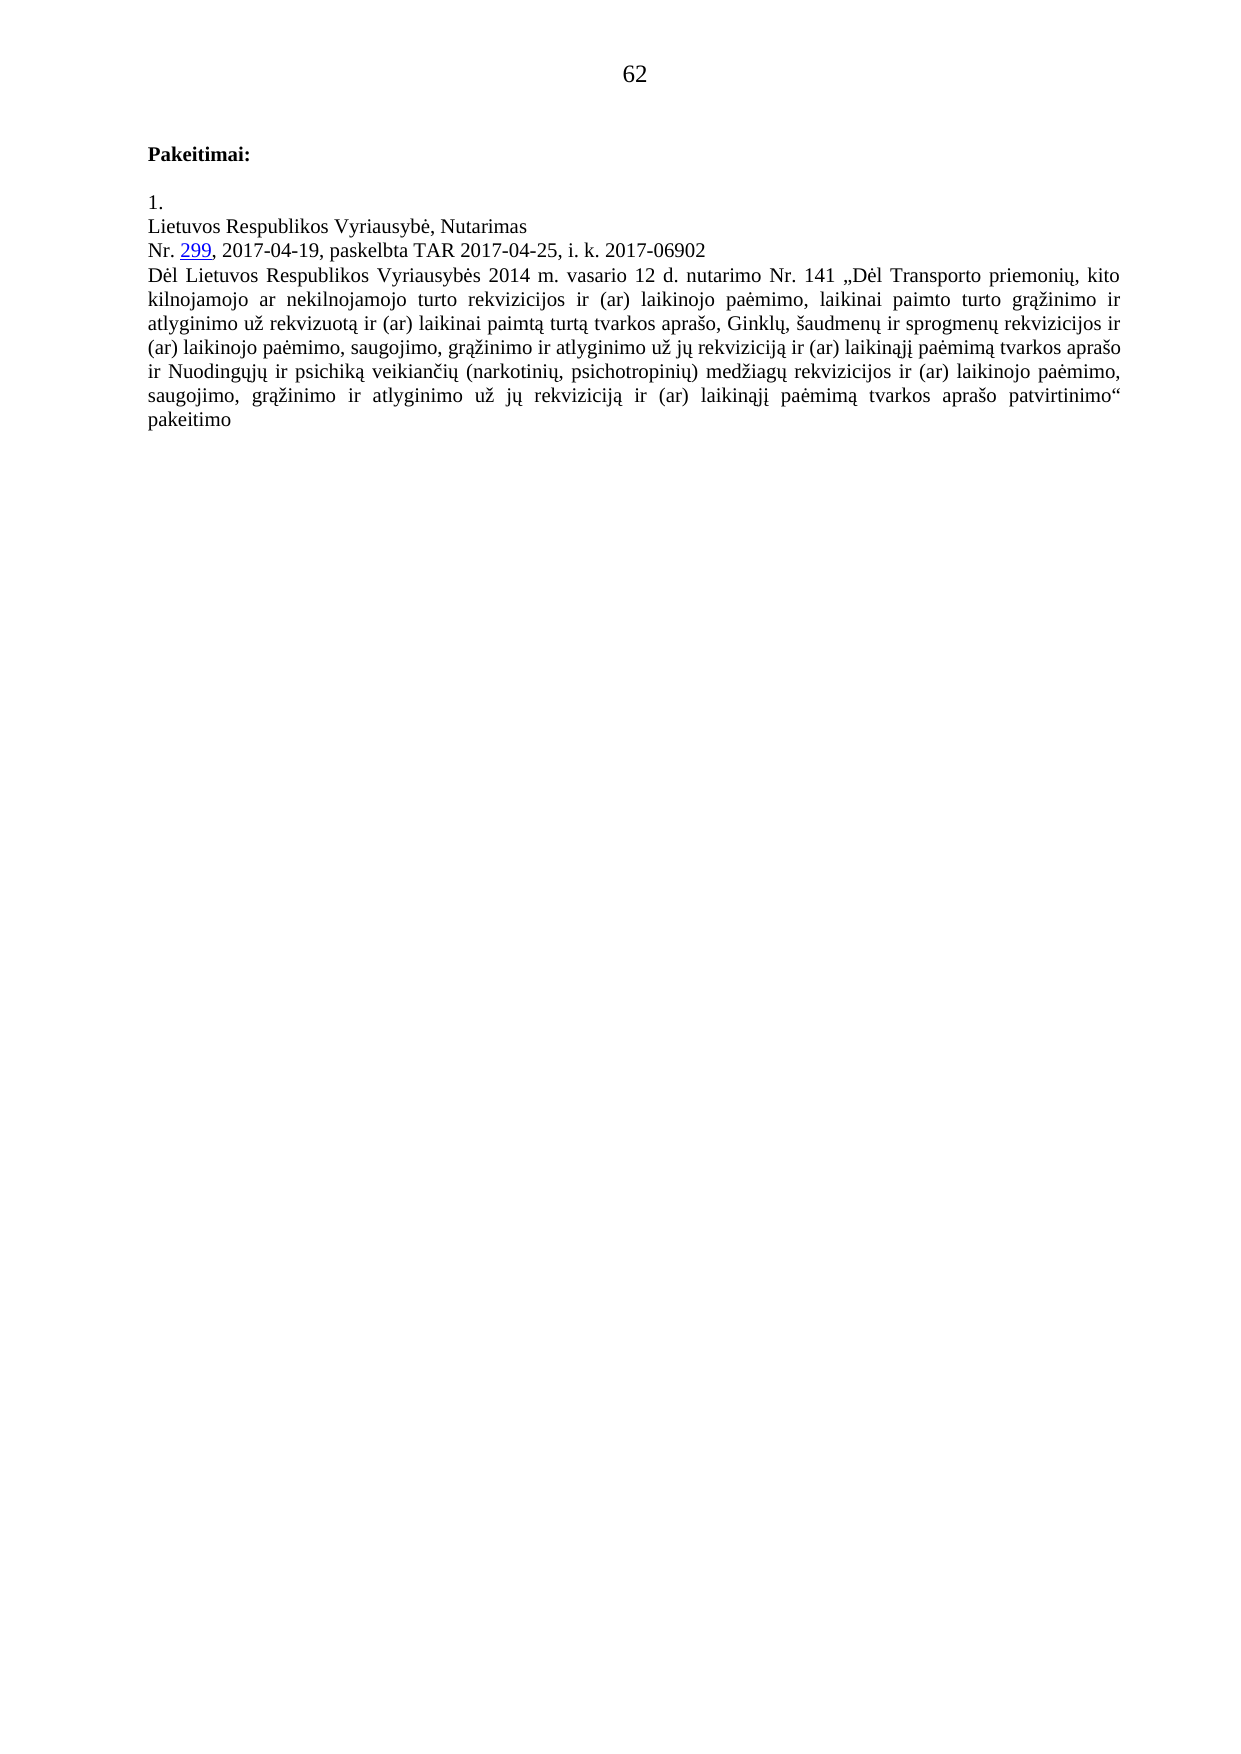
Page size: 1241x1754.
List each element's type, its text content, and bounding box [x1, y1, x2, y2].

text Pakeitimai: [148, 142, 1122, 166]
text Dėl Lietuvos Respublikos Vyriausybės 2014 m. vasario 12 d. nutarimo Nr. 141 „Dėl Transporto priemonių, kito kilnojamojo ar nekilnojamojo turto rekvizicijos ir (ar) laikinojo paėmimo, laikinai paimto turto grąžinimo ir atlyginimo už rekvizuotą ir (ar) laikinai paimtą turtą tvarkos aprašo, Ginklų, šaudmenų ir sprogmenų rekvizicijos ir (ar) laikinojo paėmimo, saugojimo, grąžinimo ir atlyginimo už jų rekviziciją ir (ar) laikinąjį paėmimą tvarkos aprašo ir Nuodingųjų ir psichiką veikiančių (narkotinių, psichotropinių) medžiagų rekvizicijos ir (ar) laikinojo paėmimo, saugojimo, grąžinimo ir atlyginimo už jų rekviziciją ir (ar) laikinąjį paėmimą tvarkos aprašo patvirtinimo“ pakeitimo [148, 262, 1122, 431]
text Lietuvos Respublikos Vyriausybė, Nutarimas [148, 214, 1122, 238]
text Nr. 299, 2017-04-19, paskelbta TAR 2017-04-25, i. k. 2017-06902 [148, 238, 1122, 262]
text 1. [148, 190, 1122, 214]
